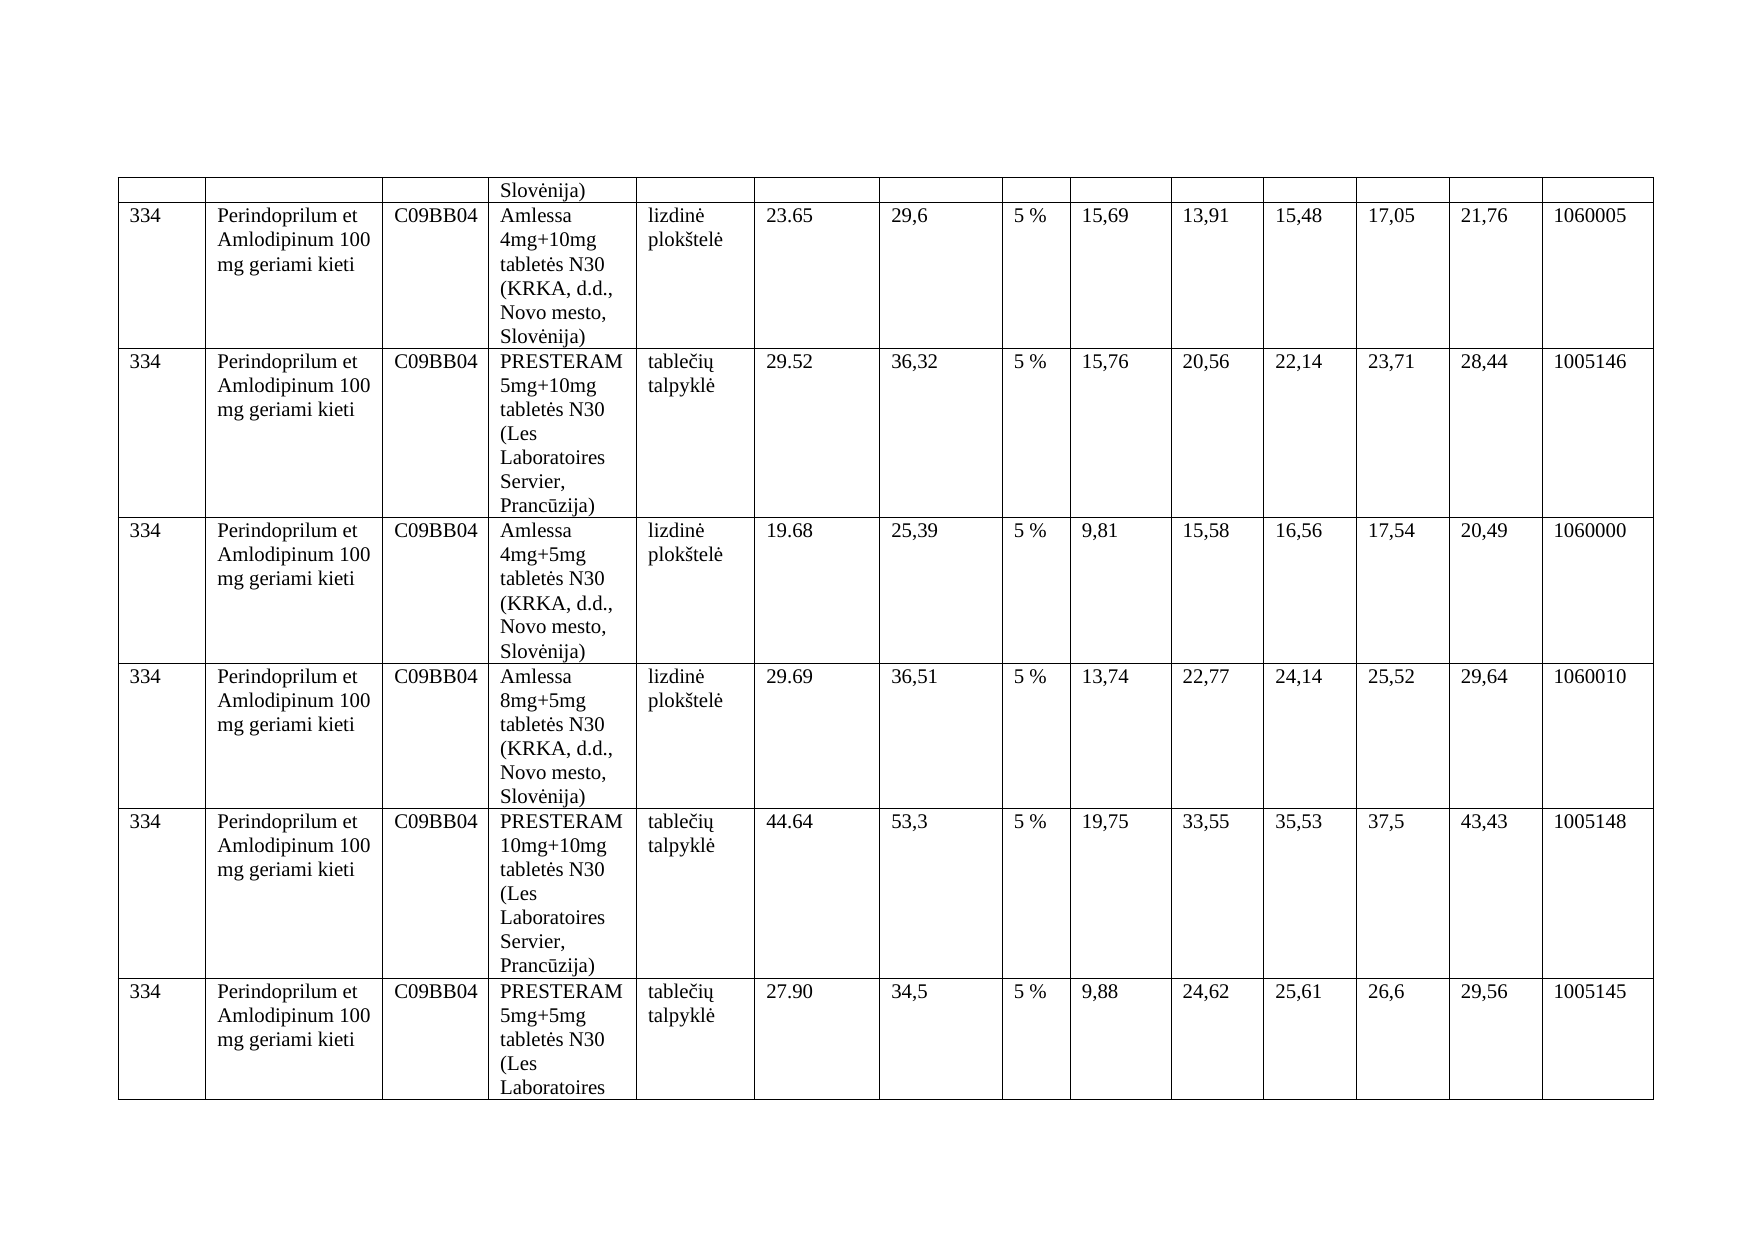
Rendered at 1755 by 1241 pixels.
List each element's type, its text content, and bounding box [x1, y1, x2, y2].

table_cell 1005145 [1543, 979, 1653, 1099]
table_cell 29.52 [755, 349, 879, 517]
table_cell 27.90 [755, 979, 879, 1099]
table_cell 26,6 [1357, 979, 1449, 1099]
table_cell PRESTERAM 5mg+5mg tabletės N30 (Les Laboratoires [489, 979, 636, 1099]
table_cell 29,56 [1450, 979, 1542, 1099]
table_cell 1060000 [1543, 518, 1653, 663]
table_cell 19.68 [755, 518, 879, 663]
table_cell 33,55 [1172, 809, 1263, 977]
table_cell 20,49 [1450, 518, 1542, 663]
table_cell 23.65 [755, 203, 879, 348]
table_cell 29.69 [755, 664, 879, 808]
table_cell 17,05 [1357, 203, 1449, 348]
table_cell 1005148 [1543, 809, 1653, 977]
table_cell 43,43 [1450, 809, 1542, 977]
table_cell [1071, 178, 1171, 202]
table_cell Perindoprilum et Amlodipinum 100 mg geriami kieti [206, 203, 382, 348]
table_cell [1543, 178, 1653, 202]
table_cell Perindoprilum et Amlodipinum 100 mg geriami kieti [206, 518, 382, 663]
table_cell 24,14 [1264, 664, 1356, 808]
table_cell 334 [119, 809, 205, 977]
table_cell 28,44 [1450, 349, 1542, 517]
table_cell 44.64 [755, 809, 879, 977]
table_cell C09BB04 [383, 518, 488, 663]
table_cell 13,74 [1071, 664, 1171, 808]
table_cell 37,5 [1357, 809, 1449, 977]
table_cell Slovėnija) [489, 178, 636, 202]
table_cell 9,88 [1071, 979, 1171, 1099]
table_cell 24,62 [1172, 979, 1263, 1099]
table_cell [1264, 178, 1356, 202]
table_cell 53,3 [880, 809, 1002, 977]
table_cell Amlessa 4mg+5mg tabletės N30 (KRKA, d.d., Novo mesto, Slovėnija) [489, 518, 636, 663]
table_cell Perindoprilum et Amlodipinum 100 mg geriami kieti [206, 979, 382, 1099]
table_cell lizdinė plokštelė [637, 518, 754, 663]
table_cell 5 % [1003, 203, 1070, 348]
table_cell [206, 178, 382, 202]
table_cell Perindoprilum et Amlodipinum 100 mg geriami kieti [206, 349, 382, 517]
table_cell C09BB04 [383, 203, 488, 348]
table_cell Amlessa 4mg+10mg tabletės N30 (KRKA, d.d., Novo mesto, Slovėnija) [489, 203, 636, 348]
table_cell [119, 178, 205, 202]
table_cell 20,56 [1172, 349, 1263, 517]
table_cell tablečių talpyklė [637, 349, 754, 517]
table_cell 1060010 [1543, 664, 1653, 808]
table_cell 23,71 [1357, 349, 1449, 517]
table_cell 13,91 [1172, 203, 1263, 348]
table_cell 1005146 [1543, 349, 1653, 517]
table_cell Perindoprilum et Amlodipinum 100 mg geriami kieti [206, 809, 382, 977]
table_cell C09BB04 [383, 979, 488, 1099]
table_cell [383, 178, 488, 202]
table_cell 5 % [1003, 979, 1070, 1099]
table_cell 334 [119, 518, 205, 663]
table_cell 19,75 [1071, 809, 1171, 977]
table_cell 5 % [1003, 349, 1070, 517]
table_cell 15,76 [1071, 349, 1171, 517]
table_cell PRESTERAM 5mg+10mg tabletės N30 (Les Laboratoires Servier, Prancūzija) [489, 349, 636, 517]
table_cell C09BB04 [383, 664, 488, 808]
table_cell 34,5 [880, 979, 1002, 1099]
table_cell 22,77 [1172, 664, 1263, 808]
table_cell 17,54 [1357, 518, 1449, 663]
table_cell 15,58 [1172, 518, 1263, 663]
table_cell 29,64 [1450, 664, 1542, 808]
table_cell 22,14 [1264, 349, 1356, 517]
table_cell 21,76 [1450, 203, 1542, 348]
table_cell 25,39 [880, 518, 1002, 663]
table_cell [1003, 178, 1070, 202]
table_cell [880, 178, 1002, 202]
table_cell C09BB04 [383, 349, 488, 517]
table_cell PRESTERAM 10mg+10mg tabletės N30 (Les Laboratoires Servier, Prancūzija) [489, 809, 636, 977]
table_cell 25,52 [1357, 664, 1449, 808]
table_cell 35,53 [1264, 809, 1356, 977]
table_cell 1060005 [1543, 203, 1653, 348]
table_cell [637, 178, 754, 202]
table_cell 16,56 [1264, 518, 1356, 663]
table_cell [1450, 178, 1542, 202]
table_cell 36,51 [880, 664, 1002, 808]
table_cell 334 [119, 349, 205, 517]
table_cell 29,6 [880, 203, 1002, 348]
table_cell 25,61 [1264, 979, 1356, 1099]
table_cell 9,81 [1071, 518, 1171, 663]
table_cell [1357, 178, 1449, 202]
table_cell tablečių talpyklė [637, 809, 754, 977]
table_cell 334 [119, 203, 205, 348]
table_cell 15,48 [1264, 203, 1356, 348]
table_cell lizdinė plokštelė [637, 203, 754, 348]
table_cell [755, 178, 879, 202]
table_cell 5 % [1003, 809, 1070, 977]
table_cell [1172, 178, 1263, 202]
table_cell 5 % [1003, 518, 1070, 663]
table_cell Amlessa 8mg+5mg tabletės N30 (KRKA, d.d., Novo mesto, Slovėnija) [489, 664, 636, 808]
table_cell 36,32 [880, 349, 1002, 517]
table_cell tablečių talpyklė [637, 979, 754, 1099]
table_cell 5 % [1003, 664, 1070, 808]
table_cell Perindoprilum et Amlodipinum 100 mg geriami kieti [206, 664, 382, 808]
table_cell 334 [119, 979, 205, 1099]
table_cell lizdinė plokštelė [637, 664, 754, 808]
table_cell 15,69 [1071, 203, 1171, 348]
table_cell C09BB04 [383, 809, 488, 977]
table_cell 334 [119, 664, 205, 808]
